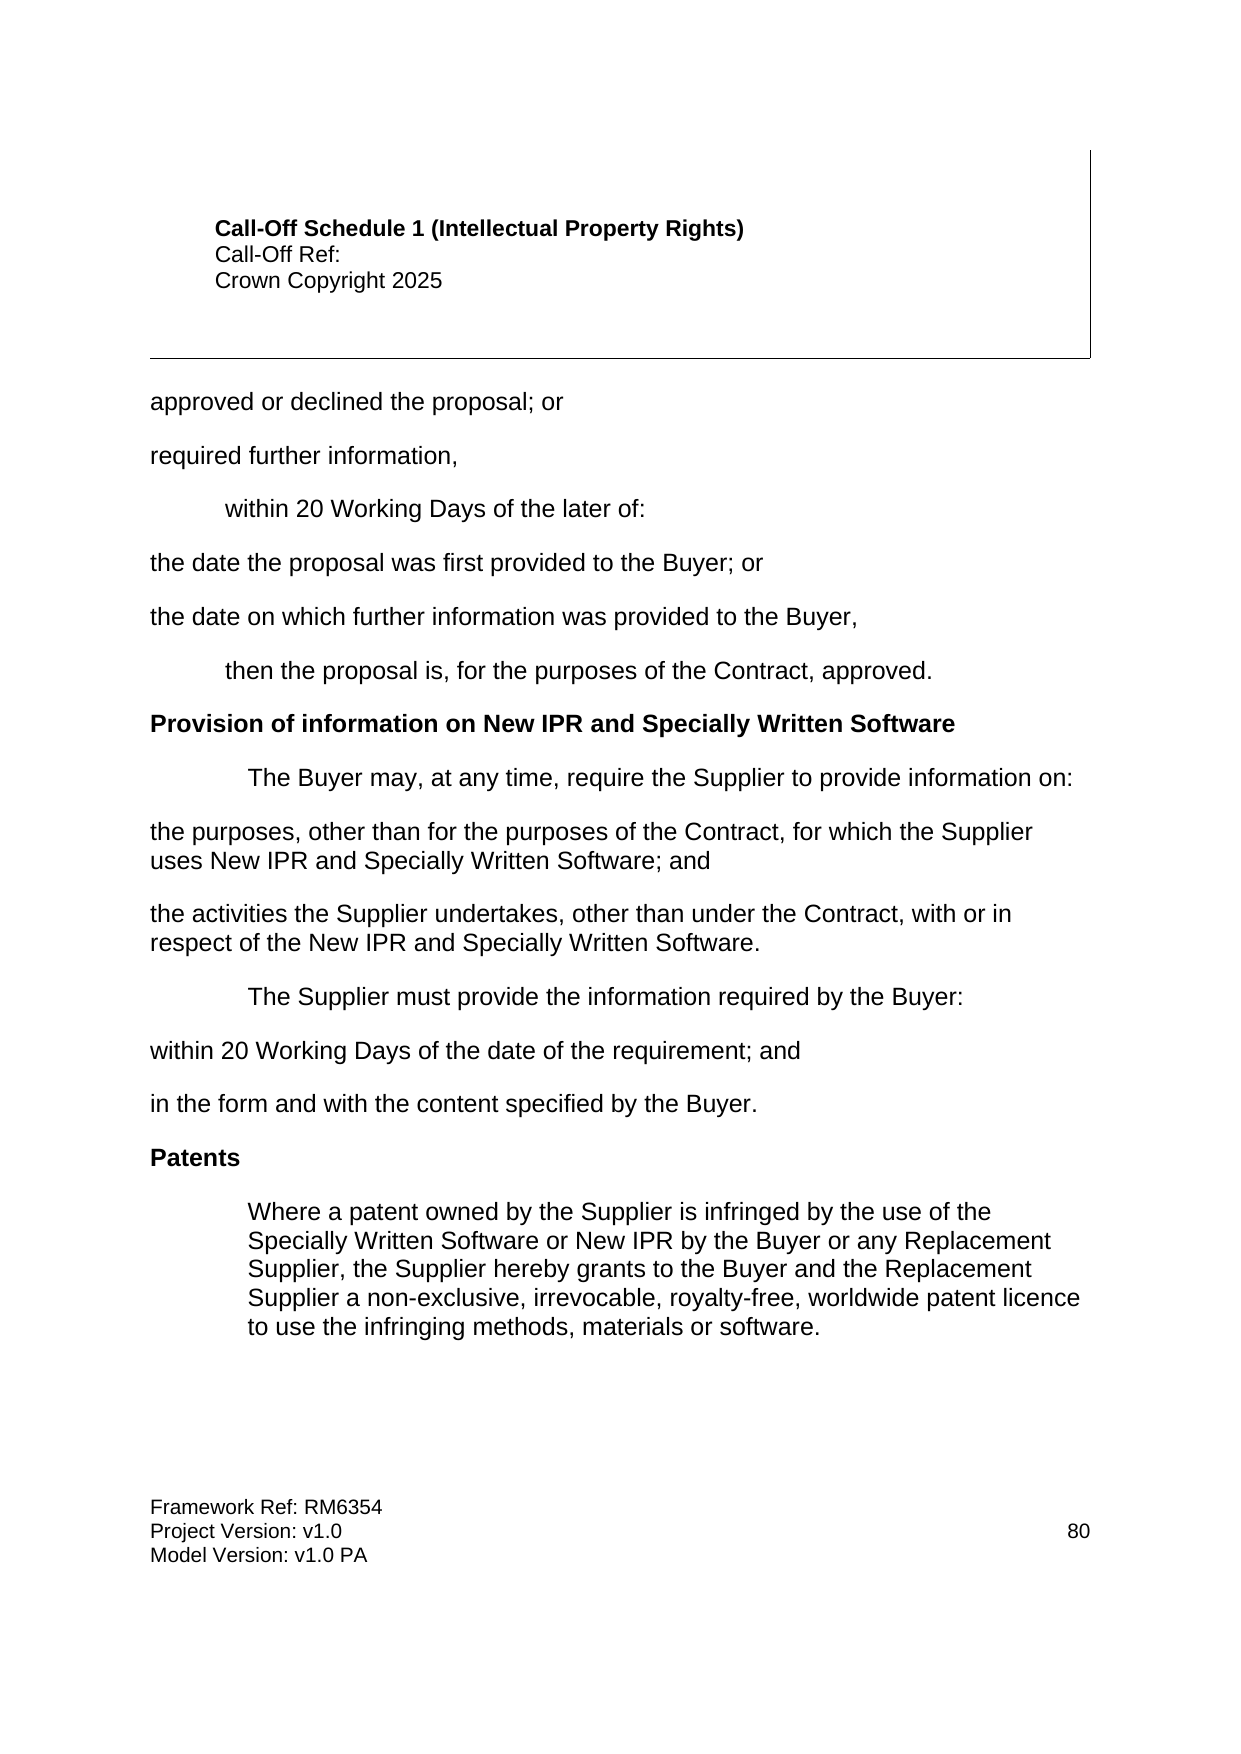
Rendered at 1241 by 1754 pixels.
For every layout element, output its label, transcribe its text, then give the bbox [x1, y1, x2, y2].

subtitle in the form and with the content specified by the Buyer. [150, 1089, 1090, 1118]
subtitle Patents [150, 1143, 1090, 1172]
subtitle the date on which further information was provided to the Buyer, [150, 602, 1090, 631]
list within 20 Working Days of the later of: [225, 494, 1090, 523]
subtitle required further information, [150, 441, 1090, 469]
subtitle The Supplier must provide the information required by the Buyer: [247, 982, 1090, 1011]
subtitle Where a patent owned by the Supplier is infringed by the use of the Specially Written Software or New IPR by the Buyer or any Replacement Supplier, the Supplier hereby grants to the Buyer and the Replacement Supplier a non-exclusive, irrevocable, royalty-free, worldwide patent licence to use the infringing methods, materials or software. [247, 1197, 1090, 1341]
list then the proposal is, for the purposes of the Contract, approved. [225, 656, 1090, 684]
subtitle the date the proposal was first provided to the Buyer; or [150, 548, 1090, 577]
subtitle approved or declined the proposal; or [150, 387, 1090, 416]
subtitle Provision of information on New IPR and Specially Written Software [150, 709, 1090, 738]
subtitle the activities the Supplier undertakes, other than under the Contract, with or in respect of the New IPR and Specially Written Software. [150, 899, 1090, 957]
subtitle within 20 Working Days of the date of the requirement; and [150, 1036, 1090, 1064]
subtitle the purposes, other than for the purposes of the Contract, for which the Supplier uses New IPR and Specially Written Software; and [150, 817, 1090, 874]
subtitle The Buyer may, at any time, require the Supplier to provide information on: [247, 763, 1090, 792]
